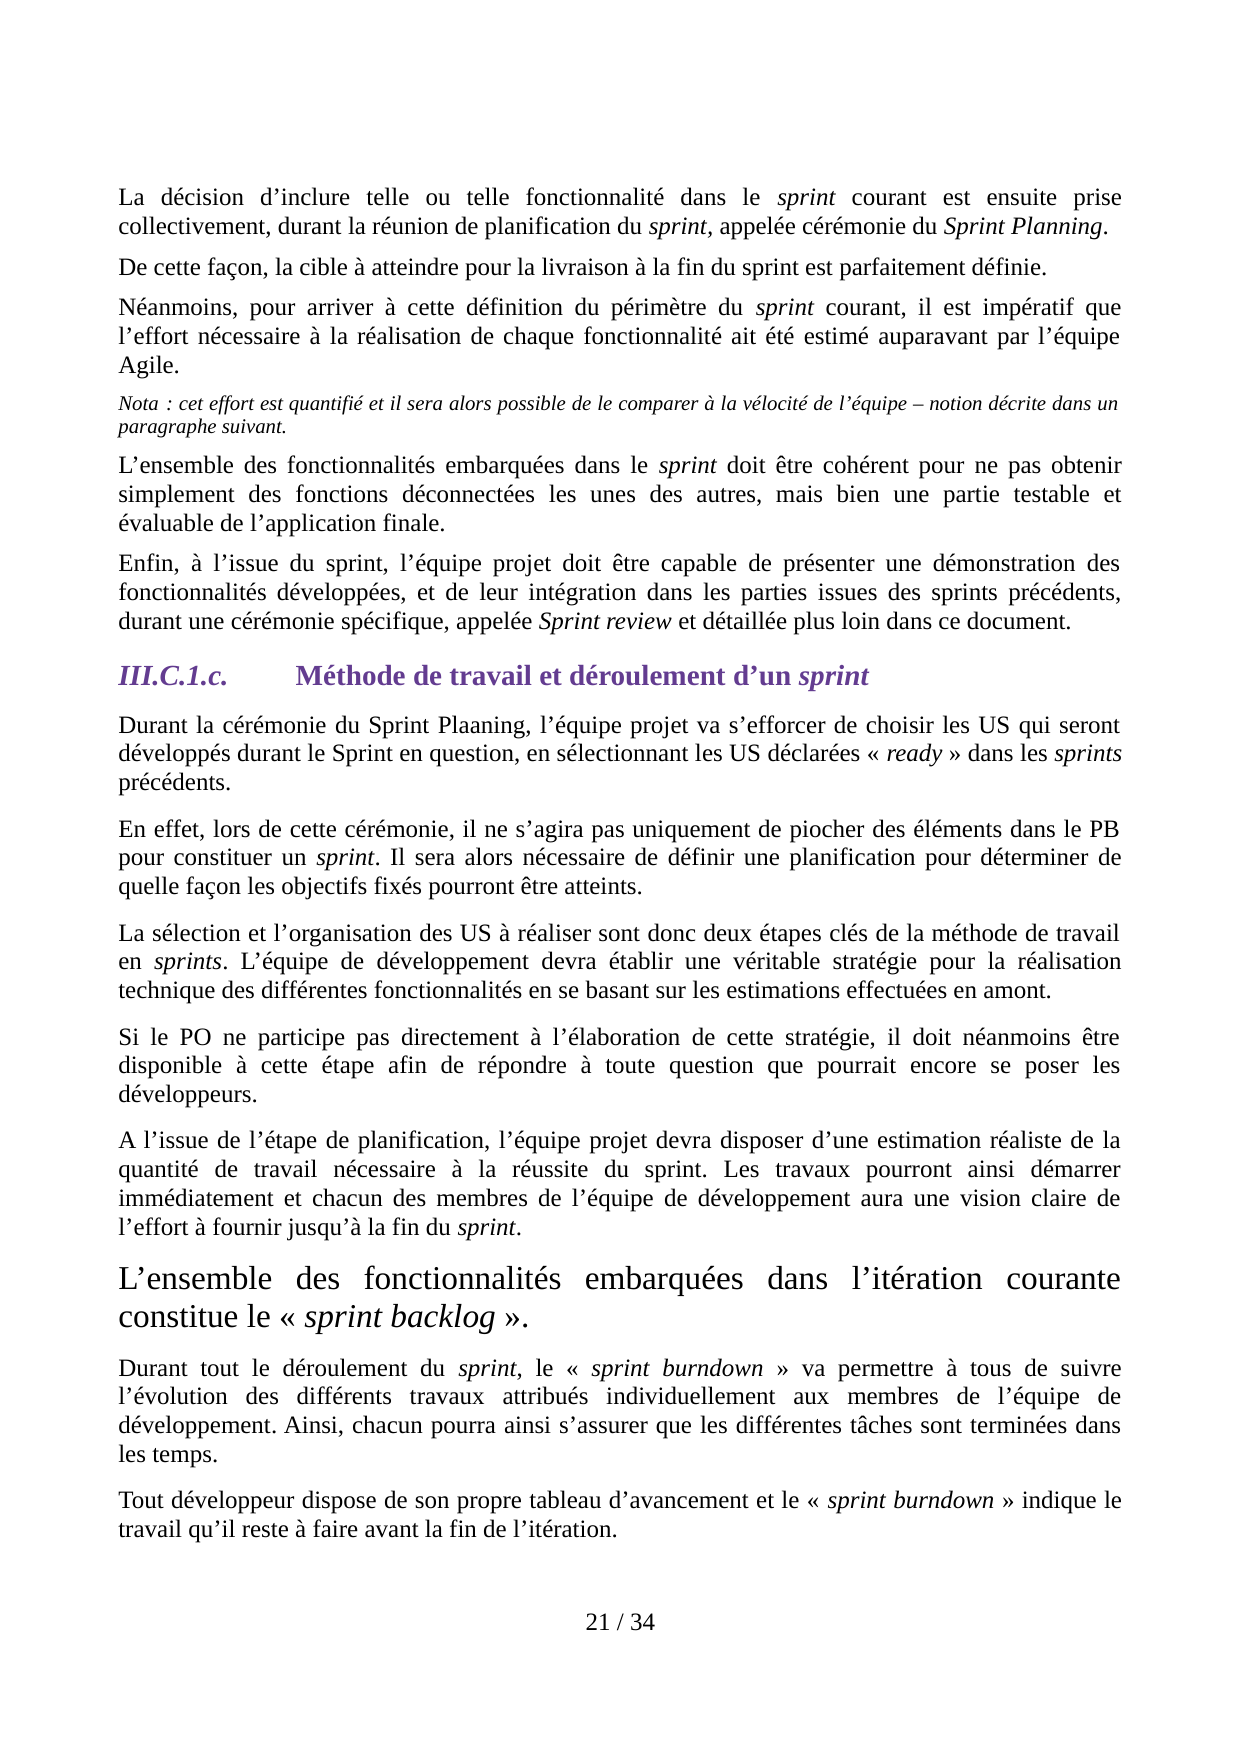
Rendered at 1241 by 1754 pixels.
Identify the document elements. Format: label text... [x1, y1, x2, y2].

text Durant tout le déroulement du sprint, le « sprint burndown » va permettre à tous de suivre l’évolution des différents travaux attribués individuellement aux membres de l’équipe de développement. Ainsi, chacun pourra ainsi s’assurer que les différentes tâches sont terminées dans les temps. [118, 1353, 1122, 1468]
text La décision d’inclure telle ou telle fonctionnalité dans le sprint courant est ensuite prise collectivement, durant la réunion de planification du sprint, appelée cérémonie du Sprint Planning. [118, 182, 1122, 240]
subtitle Méthode de travail et déroulement d’un sprint [118, 658, 1122, 692]
text En effet, lors de cette cérémonie, il ne s’agira pas uniquement de piocher des éléments dans le PB pour constituer un sprint. Il sera alors nécessaire de définir une planification pour déterminer de quelle façon les objectifs fixés pourront être atteints. [118, 814, 1122, 900]
text Durant la cérémonie du Sprint Plaaning, l’équipe projet va s’efforcer de choisir les US qui seront développés durant le Sprint en question, en sélectionnant les US déclarées « ready » dans les sprints précédents. [118, 710, 1122, 796]
text Enfin, à l’issue du sprint, l’équipe projet doit être capable de présenter une démonstration des fonctionnalités développées, et de leur intégration dans les parties issues des sprints précédents, durant une cérémonie spécifique, appelée Sprint review et détaillée plus loin dans ce document. [118, 548, 1122, 635]
text La sélection et l’organisation des US à réaliser sont donc deux étapes clés de la méthode de travail en sprints. L’équipe de développement devra établir une véritable stratégie pour la réalisation technique des différentes fonctionnalités en se basant sur les estimations effectuées en amont. [118, 918, 1122, 1004]
text Néanmoins, pour arriver à cette définition du périmètre du sprint courant, il est impératif que l’effort nécessaire à la réalisation de chaque fonctionnalité ait été estimé auparavant par l’équipe Agile. [118, 292, 1122, 378]
text A l’issue de l’étape de planification, l’équipe projet devra disposer d’une estimation réaliste de la quantité de travail nécessaire à la réussite du sprint. Les travaux pourront ainsi démarrer immédiatement et chacun des membres de l’équipe de développement aura une vision claire de l’effort à fournir jusqu’à la fin du sprint. [118, 1126, 1122, 1241]
text L’ensemble des fonctionnalités embarquées dans le sprint doit être cohérent pour ne pas obtenir simplement des fonctions déconnectées les unes des autres, mais bien une partie testable et évaluable de l’application finale. [118, 450, 1122, 537]
text L’ensemble des fonctionnalités embarquées dans l’itération courante constitue le « sprint backlog ». [118, 1258, 1122, 1335]
text Tout développeur dispose de son propre tableau d’avancement et le « sprint burndown » indique le travail qu’il reste à faire avant la fin de l’itération. [118, 1485, 1122, 1543]
text De cette façon, la cible à atteindre pour la livraison à la fin du sprint est parfaitement définie. [118, 252, 1122, 280]
text Si le PO ne participe pas directement à l’élaboration de cette stratégie, il doit néanmoins être disponible à cette étape afin de répondre à toute question que pourrait encore se poser les développeurs. [118, 1022, 1122, 1108]
text Nota : cet effort est quantifié et il sera alors possible de le comparer à la vélocité de l’équipe – notion décrite dans un paragraphe suivant. [118, 390, 1122, 438]
